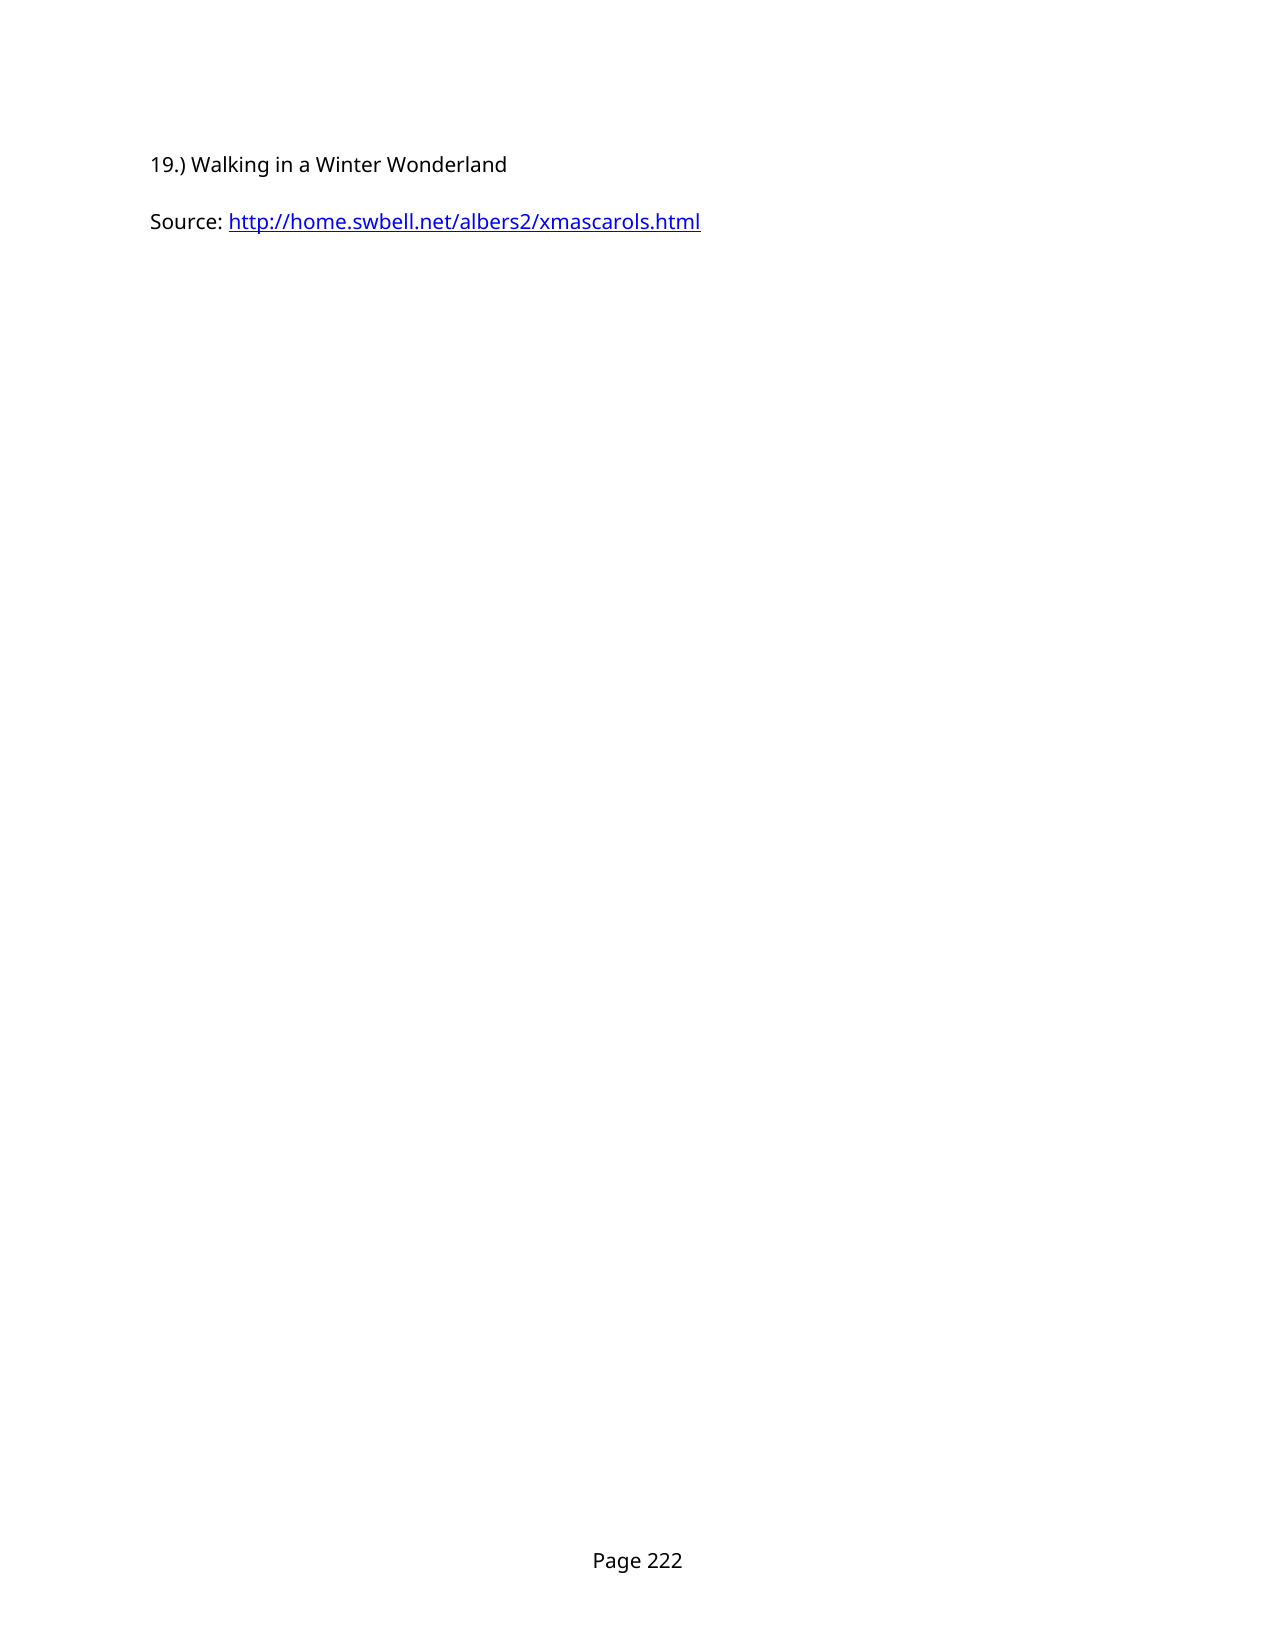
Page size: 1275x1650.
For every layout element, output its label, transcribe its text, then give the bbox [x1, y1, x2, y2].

text 19.) Walking in a Winter Wonderland [150, 150, 1125, 178]
text Source: http://home.swbell.net/albers2/xmascarols.html [150, 207, 1125, 235]
